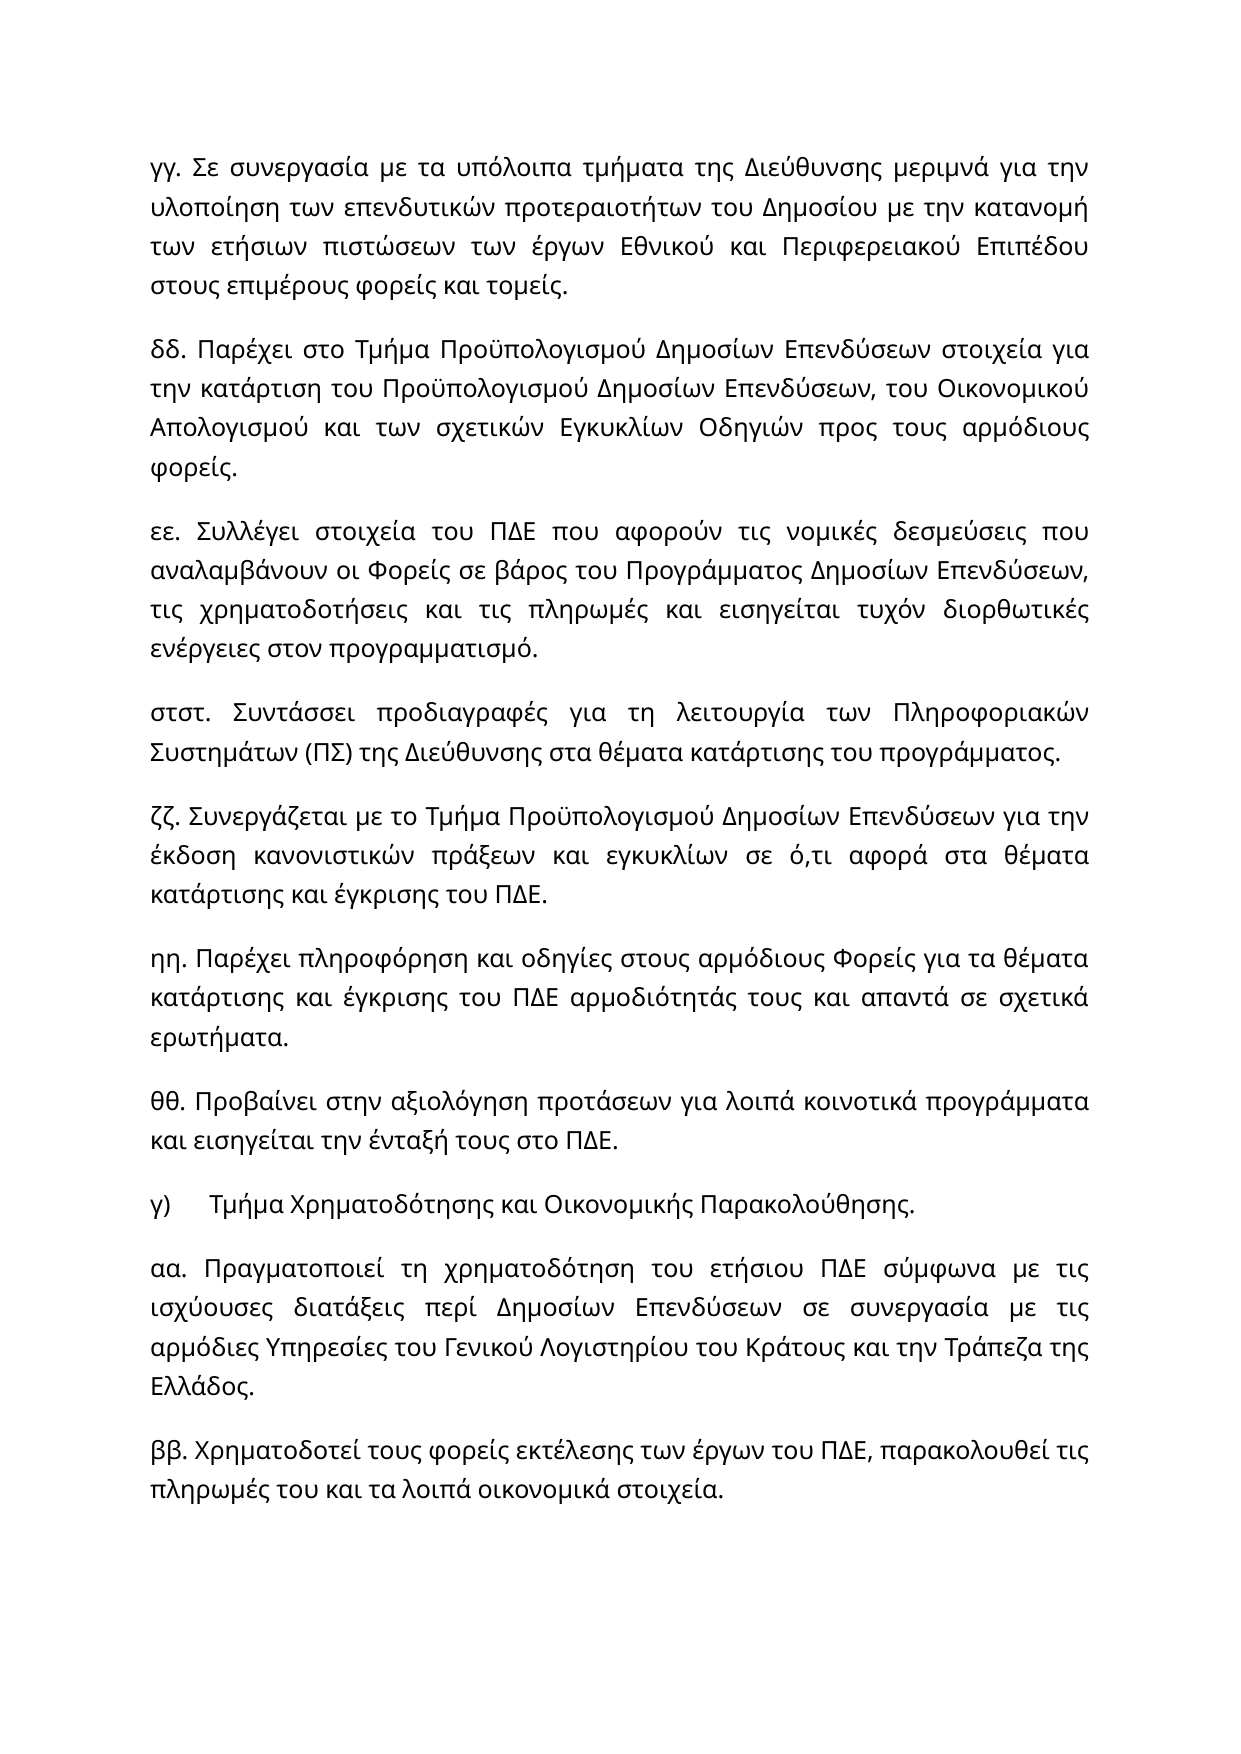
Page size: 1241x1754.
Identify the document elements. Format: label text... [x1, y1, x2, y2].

text δδ. Παρέχει στο Τμήμα Προϋπολογισμού Δημοσίων Επενδύσεων στοιχεία για την κατάρτιση του Προϋπολογισμού Δημοσίων Επενδύσεων, του Οικονομικού Απολογισμού και των σχετικών Εγκυκλίων Οδηγιών προς τους αρμόδιους φορείς. [150, 332, 1090, 483]
text ηη. Παρέχει πληροφόρηση και οδηγίες στους αρμόδιους Φορείς για τα θέματα κατάρτισης και έγκρισης του ΠΔΕ αρμοδιότητάς τους και απαντά σε σχετικά ερωτήματα. [150, 941, 1090, 1053]
text γγ. Σε συνεργασία με τα υπόλοιπα τμήματα της Διεύθυνσης μεριμνά για την υλοποίηση των επενδυτικών προτεραιοτήτων του Δημοσίου με την κατανομή των ετήσιων πιστώσεων των έργων Εθνικού και Περιφερειακού Επιπέδου στους επιμέρους φορείς και τομείς. [150, 150, 1090, 302]
text ζζ. Συνεργάζεται με το Τμήμα Προϋπολογισμού Δημοσίων Επενδύσεων για την έκδοση κανονιστικών πράξεων και εγκυκλίων σε ό,τι αφορά στα θέματα κατάρτισης και έγκρισης του ΠΔΕ. [150, 798, 1090, 911]
text εε. Συλλέγει στοιχεία του ΠΔΕ που αφορούν τις νομικές δεσμεύσεις που αναλαμβάνουν οι Φορείς σε βάρος του Προγράμματος Δημοσίων Επενδύσεων, τις χρηματοδοτήσεις και τις πληρωμές και εισηγείται τυχόν διορθωτικές ενέργειες στον προγραμματισμό. [150, 513, 1090, 665]
text θθ. Προβαίνει στην αξιολόγηση προτάσεων για λοιπά κοινοτικά προγράμματα και εισηγείται την ένταξή τους στο ΠΔΕ. [150, 1083, 1090, 1157]
text αα. Πραγματοποιεί τη χρηματοδότηση του ετήσιου ΠΔΕ σύμφωνα με τις ισχύουσες διατάξεις περί Δημοσίων Επενδύσεων σε συνεργασία με τις αρμόδιες Υπηρεσίες του Γενικού Λογιστηρίου του Κράτους και την Τράπεζα της Ελλάδος. [150, 1251, 1090, 1402]
text στστ. Συντάσσει προδιαγραφές για τη λειτουργία των Πληροφοριακών Συστημάτων (ΠΣ) της Διεύθυνσης στα θέματα κατάρτισης του προγράμματος. [150, 695, 1090, 768]
text ββ. Χρηματοδοτεί τους φορείς εκτέλεσης των έργων του ΠΔΕ, παρακολουθεί τις πληρωμές του και τα λοιπά οικονομικά στοιχεία. [150, 1432, 1090, 1506]
list γ) Τμήμα Χρηματοδότησης και Οικονομικής Παρακολούθησης. [150, 1187, 1090, 1221]
